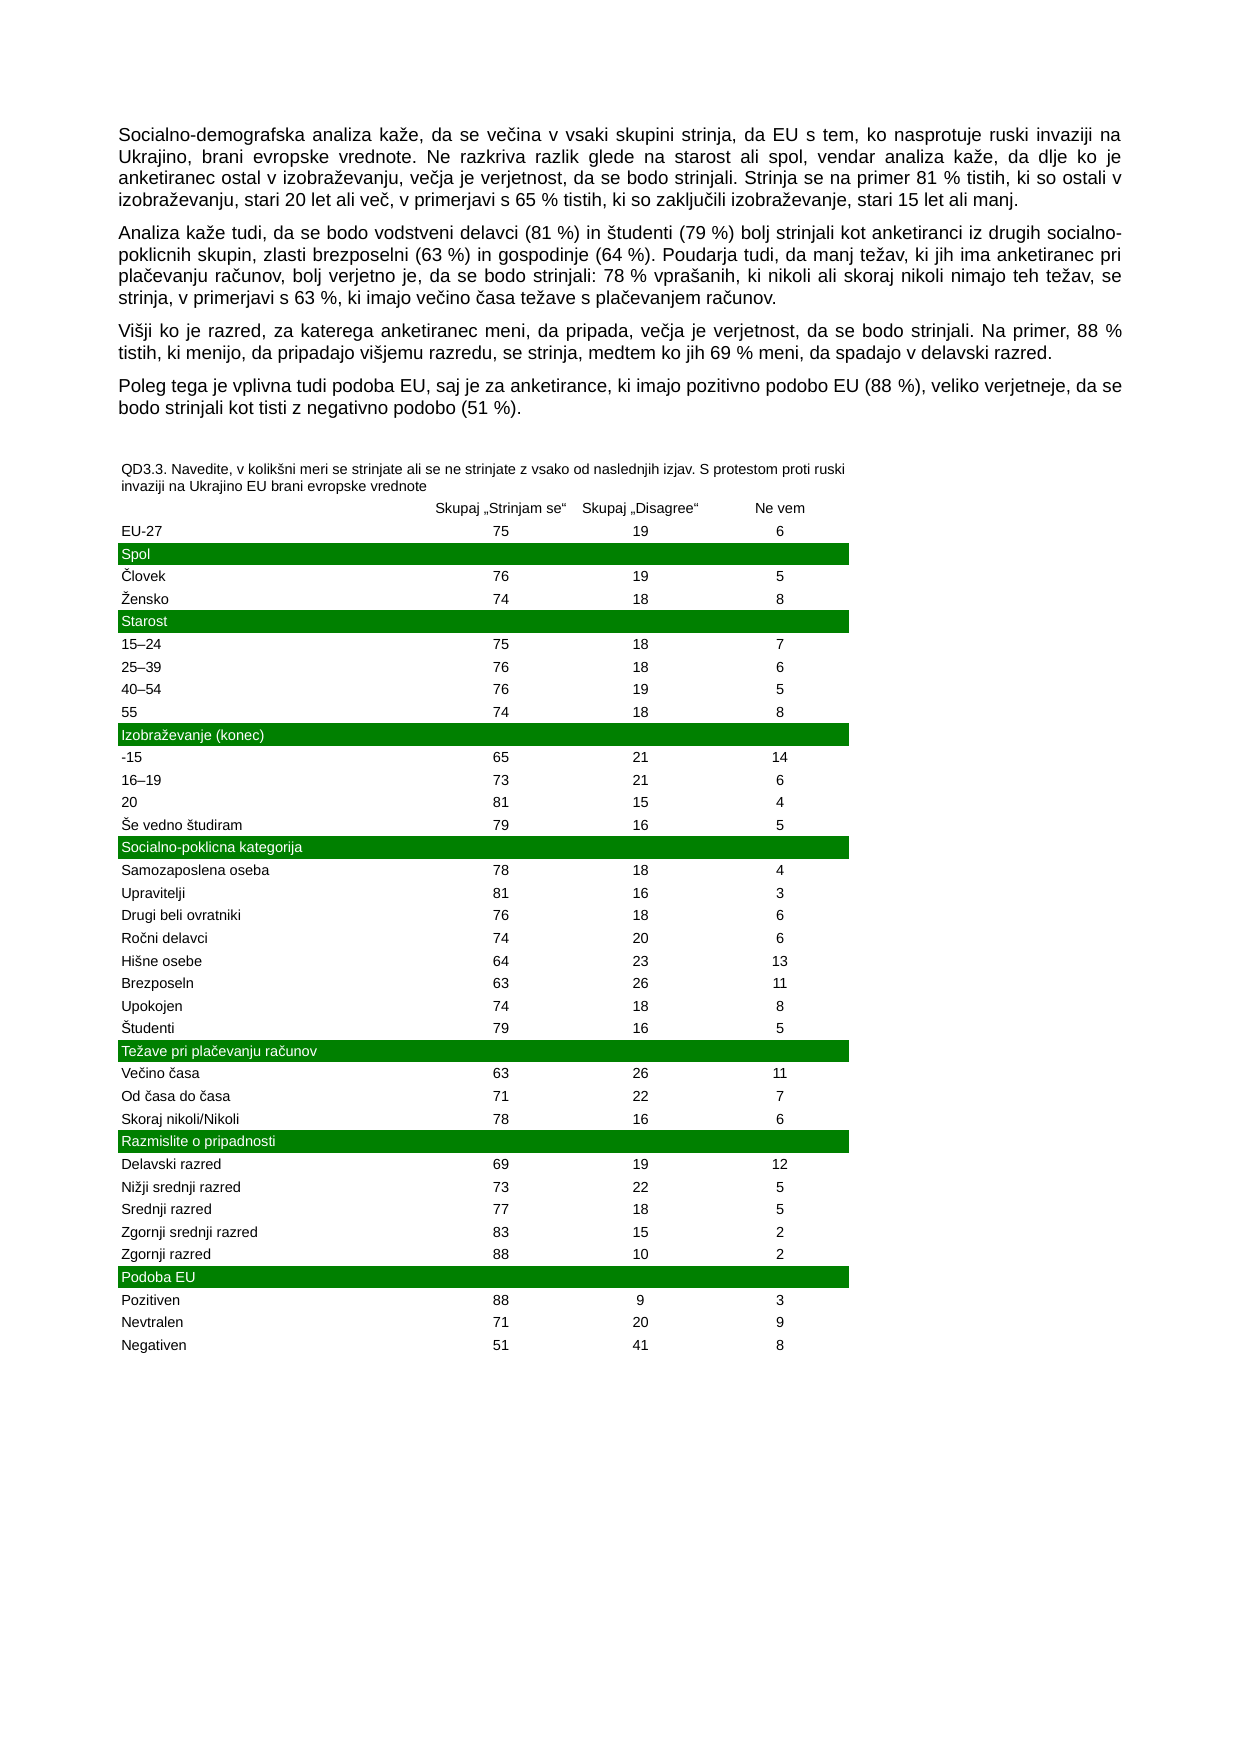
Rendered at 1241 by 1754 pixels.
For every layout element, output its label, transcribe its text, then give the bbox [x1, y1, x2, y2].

table_cell Brezposeln [118, 972, 431, 994]
table_cell 41 [571, 1334, 710, 1356]
table_cell Človek [118, 565, 431, 588]
table_cell 16 [571, 881, 710, 904]
table_cell 2 [710, 1243, 849, 1266]
table_cell 18 [571, 701, 710, 723]
table_cell Negativen [118, 1334, 431, 1356]
table_cell Žensko [118, 588, 431, 610]
table_cell 8 [710, 701, 849, 723]
table_cell 7 [710, 1085, 849, 1107]
table_cell 88 [431, 1288, 571, 1311]
table_cell 19 [571, 565, 710, 588]
table_cell [431, 723, 571, 746]
table_cell Ne vem [710, 497, 849, 520]
table_cell 21 [571, 769, 710, 791]
table_cell 22 [571, 1085, 710, 1107]
table_cell 79 [431, 814, 571, 836]
table_cell Srednji razred [118, 1198, 431, 1221]
table_cell 69 [431, 1153, 571, 1175]
table_cell 75 [431, 633, 571, 655]
table_cell 74 [431, 995, 571, 1017]
table_cell 23 [571, 949, 710, 972]
table_cell 13 [710, 949, 849, 972]
table_cell Pozitiven [118, 1288, 431, 1311]
table_cell 26 [571, 972, 710, 994]
table_cell 16–19 [118, 769, 431, 791]
table_cell 20 [571, 1311, 710, 1333]
table_cell Hišne osebe [118, 949, 431, 972]
table_cell [118, 497, 431, 520]
table_cell 22 [571, 1175, 710, 1198]
table_cell 6 [710, 1108, 849, 1130]
table_cell 18 [571, 995, 710, 1017]
table_cell 79 [431, 1017, 571, 1040]
table_cell 51 [431, 1334, 571, 1356]
text Socialno-demografska analiza kaže, da se večina v vsaki skupini strinja, da EU s tem, ko nasprotuje ruski invaziji na Ukrajino, brani evropske vrednote. Ne razkriva razlik glede na starost ali spol, vendar analiza kaže, da dlje ko je anketiranec ostal v izobraževanju, večja je verjetnost, da se bodo strinjali. Strinja se na primer 81 % tistih, ki so ostali v izobraževanju, stari 20 let ali več, v primerjavi s 65 % tistih, ki so zaključili izobraževanje, stari 15 let ali manj. [118, 124, 1122, 210]
table_cell 8 [710, 1334, 849, 1356]
table_cell [431, 836, 571, 859]
table_cell 19 [571, 520, 710, 542]
table_cell 6 [710, 927, 849, 949]
table_cell 19 [571, 1153, 710, 1175]
table_cell -15 [118, 746, 431, 768]
table_cell 83 [431, 1221, 571, 1243]
table_cell 76 [431, 678, 571, 701]
table_cell 6 [710, 655, 849, 678]
table_cell 64 [431, 949, 571, 972]
table_cell Skoraj nikoli/Nikoli [118, 1108, 431, 1130]
table_cell 3 [710, 881, 849, 904]
table_cell [431, 1040, 571, 1062]
table_cell 76 [431, 904, 571, 927]
table_cell Razmislite o pripadnosti [118, 1130, 431, 1153]
table_cell Socialno-poklicna kategorija [118, 836, 431, 859]
table_cell Študenti [118, 1017, 431, 1040]
table_cell 14 [710, 746, 849, 768]
table_cell 5 [710, 1198, 849, 1221]
table_cell Samozaposlena oseba [118, 859, 431, 881]
table_cell 2 [710, 1221, 849, 1243]
table_cell [710, 836, 849, 859]
table_cell 21 [571, 746, 710, 768]
table_cell 6 [710, 904, 849, 927]
table_cell [571, 723, 710, 746]
table_cell 20 [571, 927, 710, 949]
table_cell 81 [431, 881, 571, 904]
text Analiza kaže tudi, da se bodo vodstveni delavci (81 %) in študenti (79 %) bolj strinjali kot anketiranci iz drugih socialno-poklicnih skupin, zlasti brezposelni (63 %) in gospodinje (64 %). Poudarja tudi, da manj težav, ki jih ima anketiranec pri plačevanju računov, bolj verjetno je, da se bodo strinjali: 78 % vprašanih, ki nikoli ali skoraj nikoli nimajo teh težav, se strinja, v primerjavi s 63 %, ki imajo večino časa težave s plačevanjem računov. [118, 222, 1122, 308]
table_cell 65 [431, 746, 571, 768]
table_cell [431, 1130, 571, 1153]
table_cell [431, 610, 571, 633]
table_cell Skupaj „Disagree“ [571, 497, 710, 520]
text Poleg tega je vplivna tudi podoba EU, saj je za anketirance, ki imajo pozitivno podobo EU (88 %), veliko verjetneje, da se bodo strinjali kot tisti z negativno podobo (51 %). [118, 375, 1122, 418]
table_cell 76 [431, 655, 571, 678]
table_cell 63 [431, 972, 571, 994]
table_header QD3.3. Navedite, v kolikšni meri se strinjate ali se ne strinjate z vsako od naslednjih izjav. S protestom proti ruski invaziji na Ukrajino EU brani evropske vrednote [118, 458, 849, 497]
table_cell 18 [571, 633, 710, 655]
table_cell Starost [118, 610, 431, 633]
table_cell [571, 543, 710, 565]
table_cell 5 [710, 1017, 849, 1040]
table_cell Težave pri plačevanju računov [118, 1040, 431, 1062]
table_cell 55 [118, 701, 431, 723]
table_cell 16 [571, 1017, 710, 1040]
table_cell 8 [710, 995, 849, 1017]
table_cell [571, 1130, 710, 1153]
table_cell 3 [710, 1288, 849, 1311]
table_cell 5 [710, 678, 849, 701]
table_cell 81 [431, 791, 571, 814]
table_cell 20 [118, 791, 431, 814]
table_cell 78 [431, 859, 571, 881]
table_cell Skupaj „Strinjam se“ [431, 497, 571, 520]
table_cell Ročni delavci [118, 927, 431, 949]
table_cell 18 [571, 655, 710, 678]
table_cell 15 [571, 1221, 710, 1243]
table_cell 74 [431, 927, 571, 949]
table_cell [571, 1266, 710, 1288]
table_cell Od časa do časa [118, 1085, 431, 1107]
table_cell 78 [431, 1108, 571, 1130]
table_cell EU-27 [118, 520, 431, 542]
table_cell Upravitelji [118, 881, 431, 904]
table_cell 19 [571, 678, 710, 701]
table_cell 12 [710, 1153, 849, 1175]
table_cell 71 [431, 1311, 571, 1333]
table_cell [710, 543, 849, 565]
text Višji ko je razred, za katerega anketiranec meni, da pripada, večja je verjetnost, da se bodo strinjali. Na primer, 88 % tistih, ki menijo, da pripadajo višjemu razredu, se strinja, medtem ko jih 69 % meni, da spadajo v delavski razred. [118, 320, 1122, 363]
table_cell 8 [710, 588, 849, 610]
table_cell Večino časa [118, 1062, 431, 1085]
table_cell 73 [431, 1175, 571, 1198]
table_cell [710, 723, 849, 746]
table_cell Podoba EU [118, 1266, 431, 1288]
table_cell 6 [710, 520, 849, 542]
table_cell 9 [710, 1311, 849, 1333]
table_cell Zgornji razred [118, 1243, 431, 1266]
table_cell 73 [431, 769, 571, 791]
table_cell 9 [571, 1288, 710, 1311]
table_cell [571, 610, 710, 633]
table_cell [710, 1040, 849, 1062]
table_cell 5 [710, 565, 849, 588]
table_cell 15–24 [118, 633, 431, 655]
table_cell 11 [710, 972, 849, 994]
table_cell 18 [571, 1198, 710, 1221]
table_cell 4 [710, 859, 849, 881]
table_cell 16 [571, 814, 710, 836]
table_cell 5 [710, 1175, 849, 1198]
table_cell 63 [431, 1062, 571, 1085]
table_cell 18 [571, 904, 710, 927]
table_cell [710, 610, 849, 633]
table_cell [431, 543, 571, 565]
table_cell 15 [571, 791, 710, 814]
table_cell Delavski razred [118, 1153, 431, 1175]
table_cell 7 [710, 633, 849, 655]
table_cell Upokojen [118, 995, 431, 1017]
table_cell 16 [571, 1108, 710, 1130]
table_cell 25–39 [118, 655, 431, 678]
table_cell 75 [431, 520, 571, 542]
table_cell 6 [710, 769, 849, 791]
table_cell 5 [710, 814, 849, 836]
table_cell [431, 1266, 571, 1288]
table_cell 71 [431, 1085, 571, 1107]
table_cell Nižji srednji razred [118, 1175, 431, 1198]
table_cell 10 [571, 1243, 710, 1266]
table_cell 40–54 [118, 678, 431, 701]
table_cell 18 [571, 859, 710, 881]
table_cell 88 [431, 1243, 571, 1266]
table_cell [571, 1040, 710, 1062]
table_cell Nevtralen [118, 1311, 431, 1333]
table_cell 77 [431, 1198, 571, 1221]
table_cell 74 [431, 701, 571, 723]
table_cell 11 [710, 1062, 849, 1085]
table_cell [571, 836, 710, 859]
table_cell 74 [431, 588, 571, 610]
table_cell [710, 1266, 849, 1288]
table_cell 18 [571, 588, 710, 610]
table_cell Še vedno študiram [118, 814, 431, 836]
table_cell Izobraževanje (konec) [118, 723, 431, 746]
table_cell Drugi beli ovratniki [118, 904, 431, 927]
table_cell [710, 1130, 849, 1153]
table_cell Zgornji srednji razred [118, 1221, 431, 1243]
table_cell Spol [118, 543, 431, 565]
table_cell 76 [431, 565, 571, 588]
table_cell 4 [710, 791, 849, 814]
table_cell 26 [571, 1062, 710, 1085]
